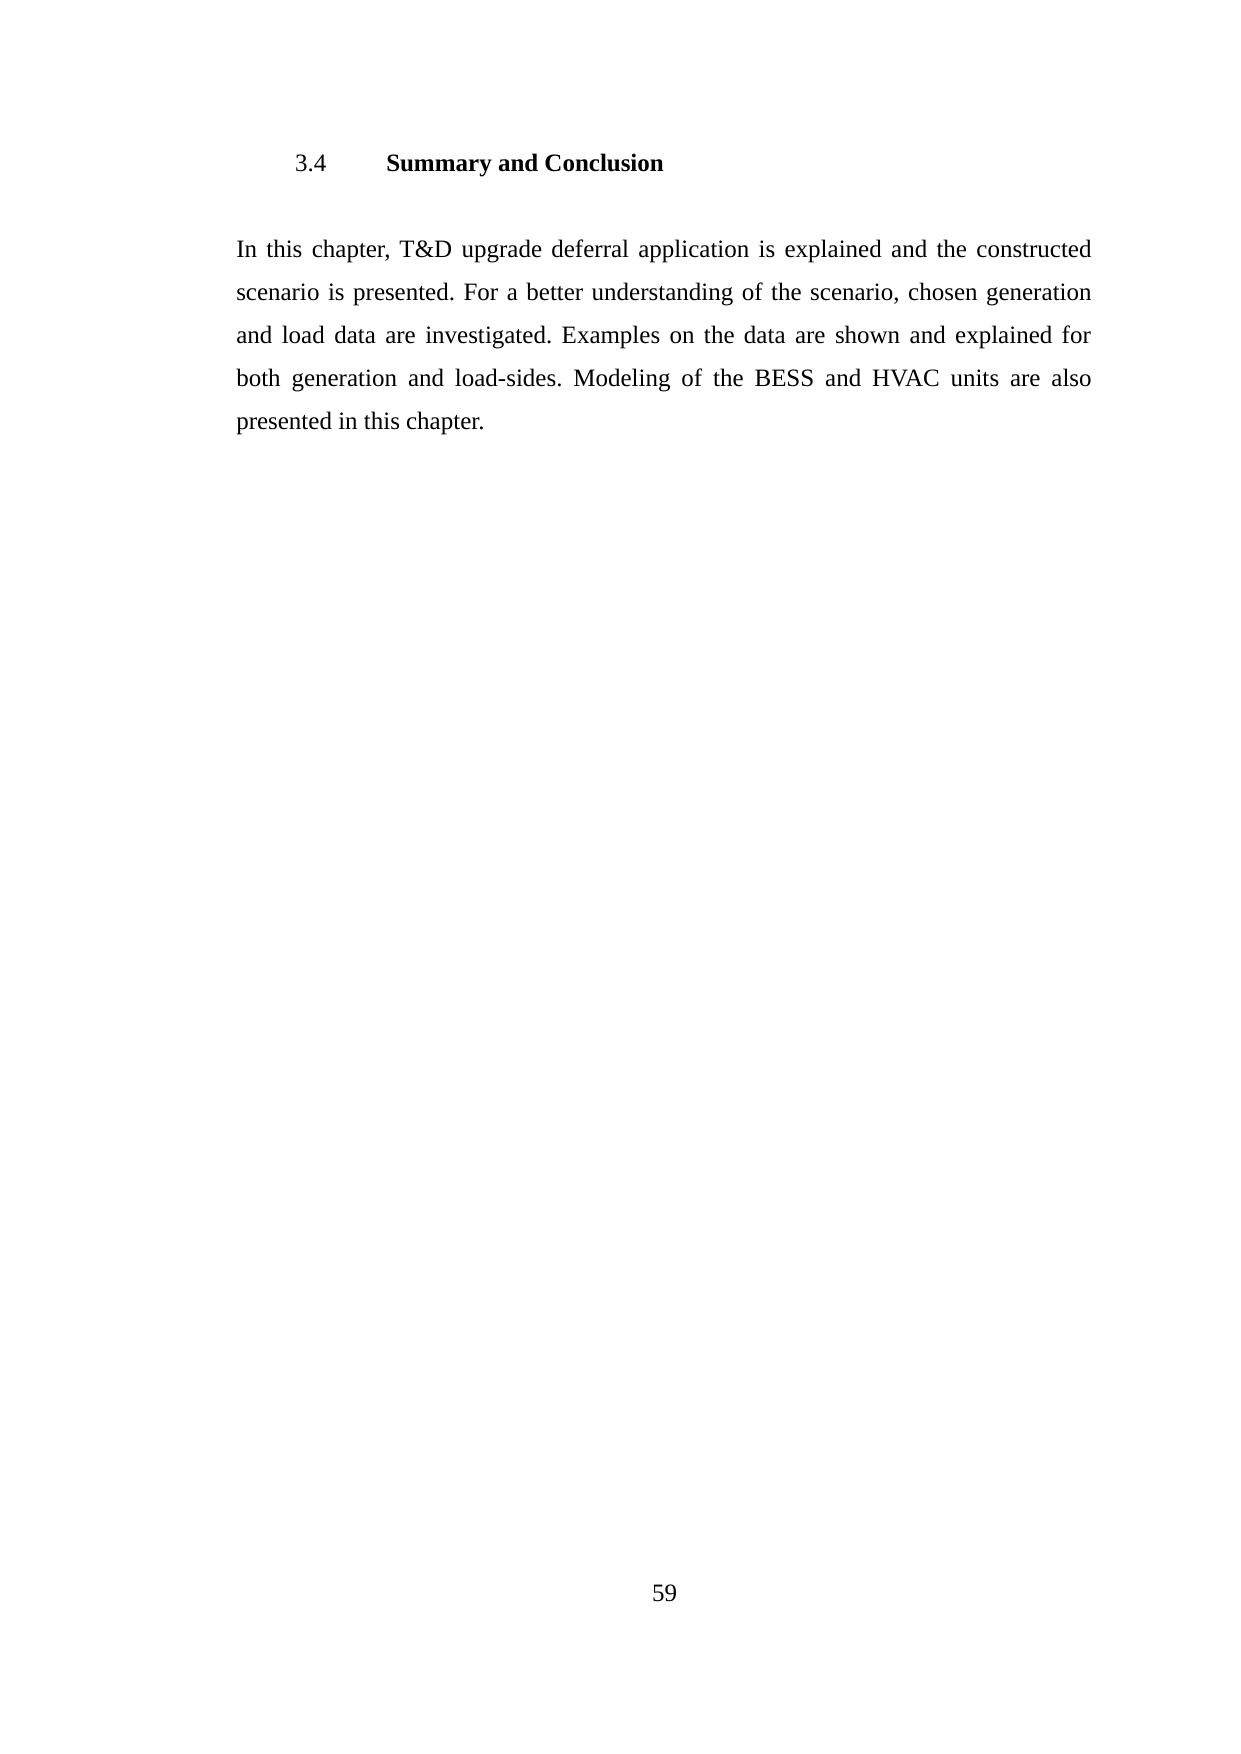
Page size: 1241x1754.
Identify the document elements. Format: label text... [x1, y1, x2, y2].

text In this chapter, T&D upgrade deferral application is explained and the constructed scenario is presented. For a better understanding of the scenario, chosen generation and load data are investigated. Examples on the data are shown and explained for both generation and load-sides. Modeling of the BESS and HVAC units are also presented in this chapter. [236, 234, 1093, 435]
list Summary and Conclusion [295, 148, 1093, 176]
